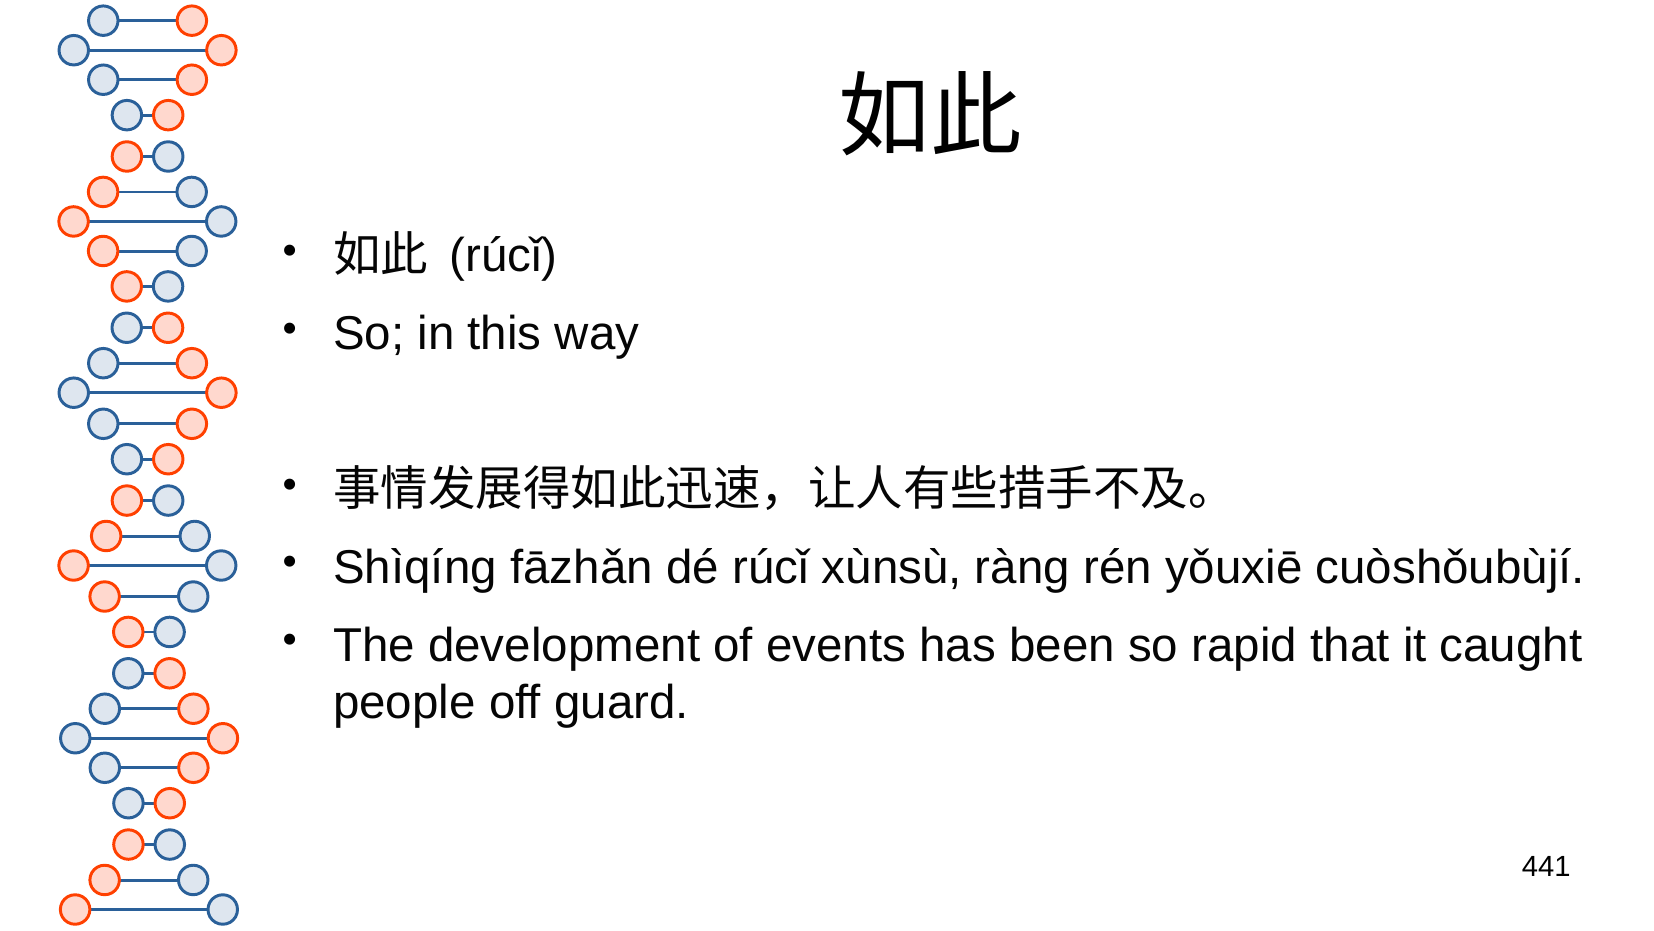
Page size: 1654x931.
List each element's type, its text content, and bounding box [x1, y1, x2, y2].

list 如此 (rúcǐ) So; in this way 事情发展得如此迅速，让人有些措手不及。 Shìqíng fāzhǎn dé rúcǐ xùnsù, ràng rén yǒuxiē cuòshǒubùjí. The development of events has been so rapid that it caught people off guard. [265, 224, 1595, 764]
title 如此 [265, 35, 1595, 189]
